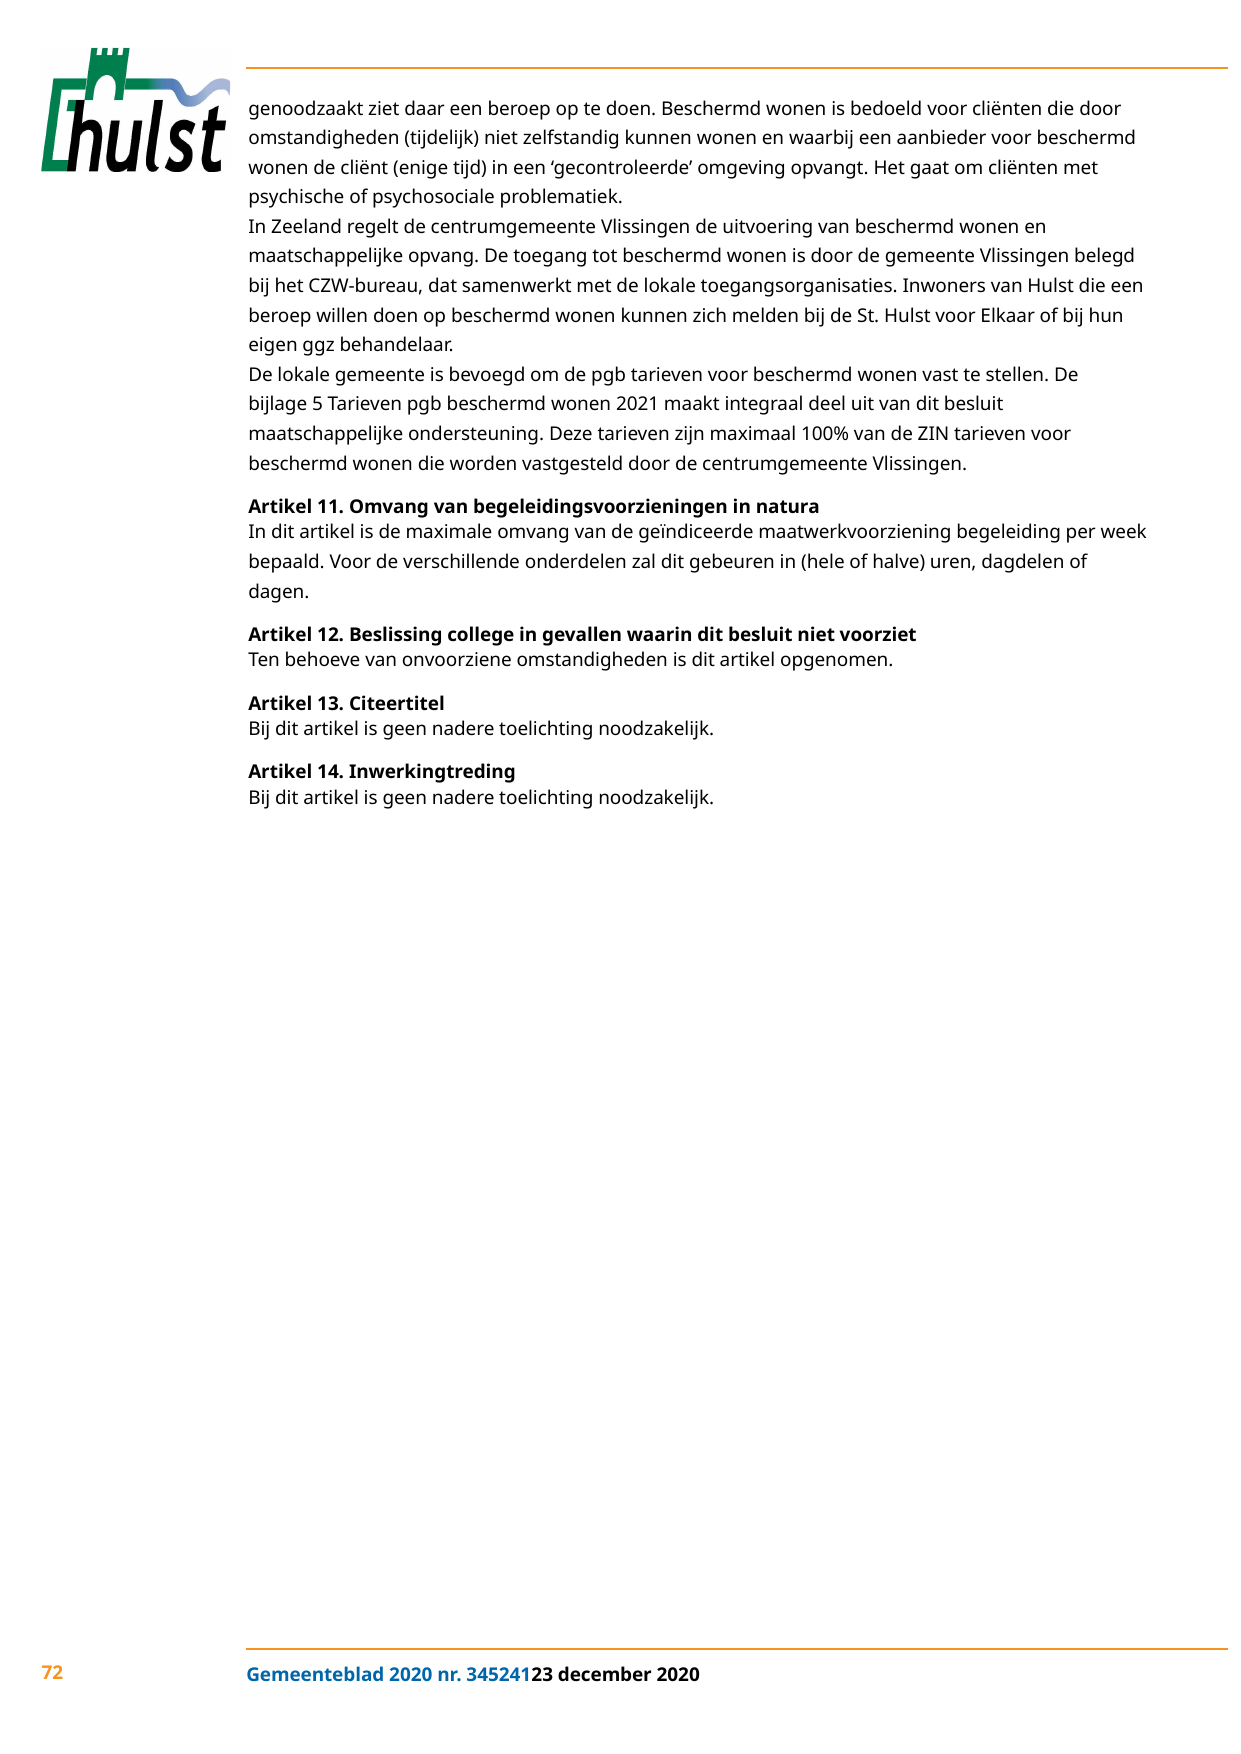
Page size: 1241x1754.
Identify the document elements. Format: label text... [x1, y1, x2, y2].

text Artikel 11. Omvang van begeleidingsvoorzieningen in natura [248, 493, 1152, 519]
text Artikel 13. Citeertitel [248, 690, 1152, 716]
text Bij dit artikel is geen nadere toelichting noodzakelijk. [248, 716, 1152, 741]
text In dit artikel is de maximale omvang van de geïndiceerde maatwerkvoorziening begeleiding per week bepaald. Voor de verschillende onderdelen zal dit gebeuren in (hele of halve) uren, dagdelen of dagen. [248, 519, 1152, 603]
text genoodzaakt ziet daar een beroep op te doen. Beschermd wonen is bedoeld voor cliënten die door omstandigheden (tijdelijk) niet zelfstandig kunnen wonen en waarbij een aanbieder voor beschermd wonen de cliënt (enige tijd) in een ‘gecontroleerde’ omgeving opvangt. Het gaat om cliënten met psychische of psychosociale problematiek. [248, 95, 1152, 209]
text Artikel 14. Inwerkingtreding [248, 759, 1152, 784]
text Bij dit artikel is geen nadere toelichting noodzakelijk. [248, 784, 1152, 810]
text In Zeeland regelt de centrumgemeente Vlissingen de uitvoering van beschermd wonen en maatschappelijke opvang. De toegang tot beschermd wonen is door de gemeente Vlissingen belegd bij het CZW-bureau, dat samenwerkt met de lokale toegangsorganisaties. Inwoners van Hulst die een beroep willen doen op beschermd wonen kunnen zich melden bij de St. Hulst voor Elkaar of bij hun eigen ggz behandelaar. [248, 213, 1152, 357]
text Artikel 12. Beslissing college in gevallen waarin dit besluit niet voorziet [248, 621, 1152, 647]
text Ten behoeve van onvoorziene omstandigheden is dit artikel opgenomen. [248, 647, 1152, 672]
picture [41, 47, 231, 172]
text De lokale gemeente is bevoegd om de pgb tarieven voor beschermd wonen vast te stellen. De bijlage 5 Tarieven pgb beschermd wonen 2021 maakt integraal deel uit van dit besluit maatschappelijke ondersteuning. Deze tarieven zijn maximaal 100% van de ZIN tarieven voor beschermd wonen die worden vastgesteld door de centrumgemeente Vlissingen. [248, 361, 1152, 476]
